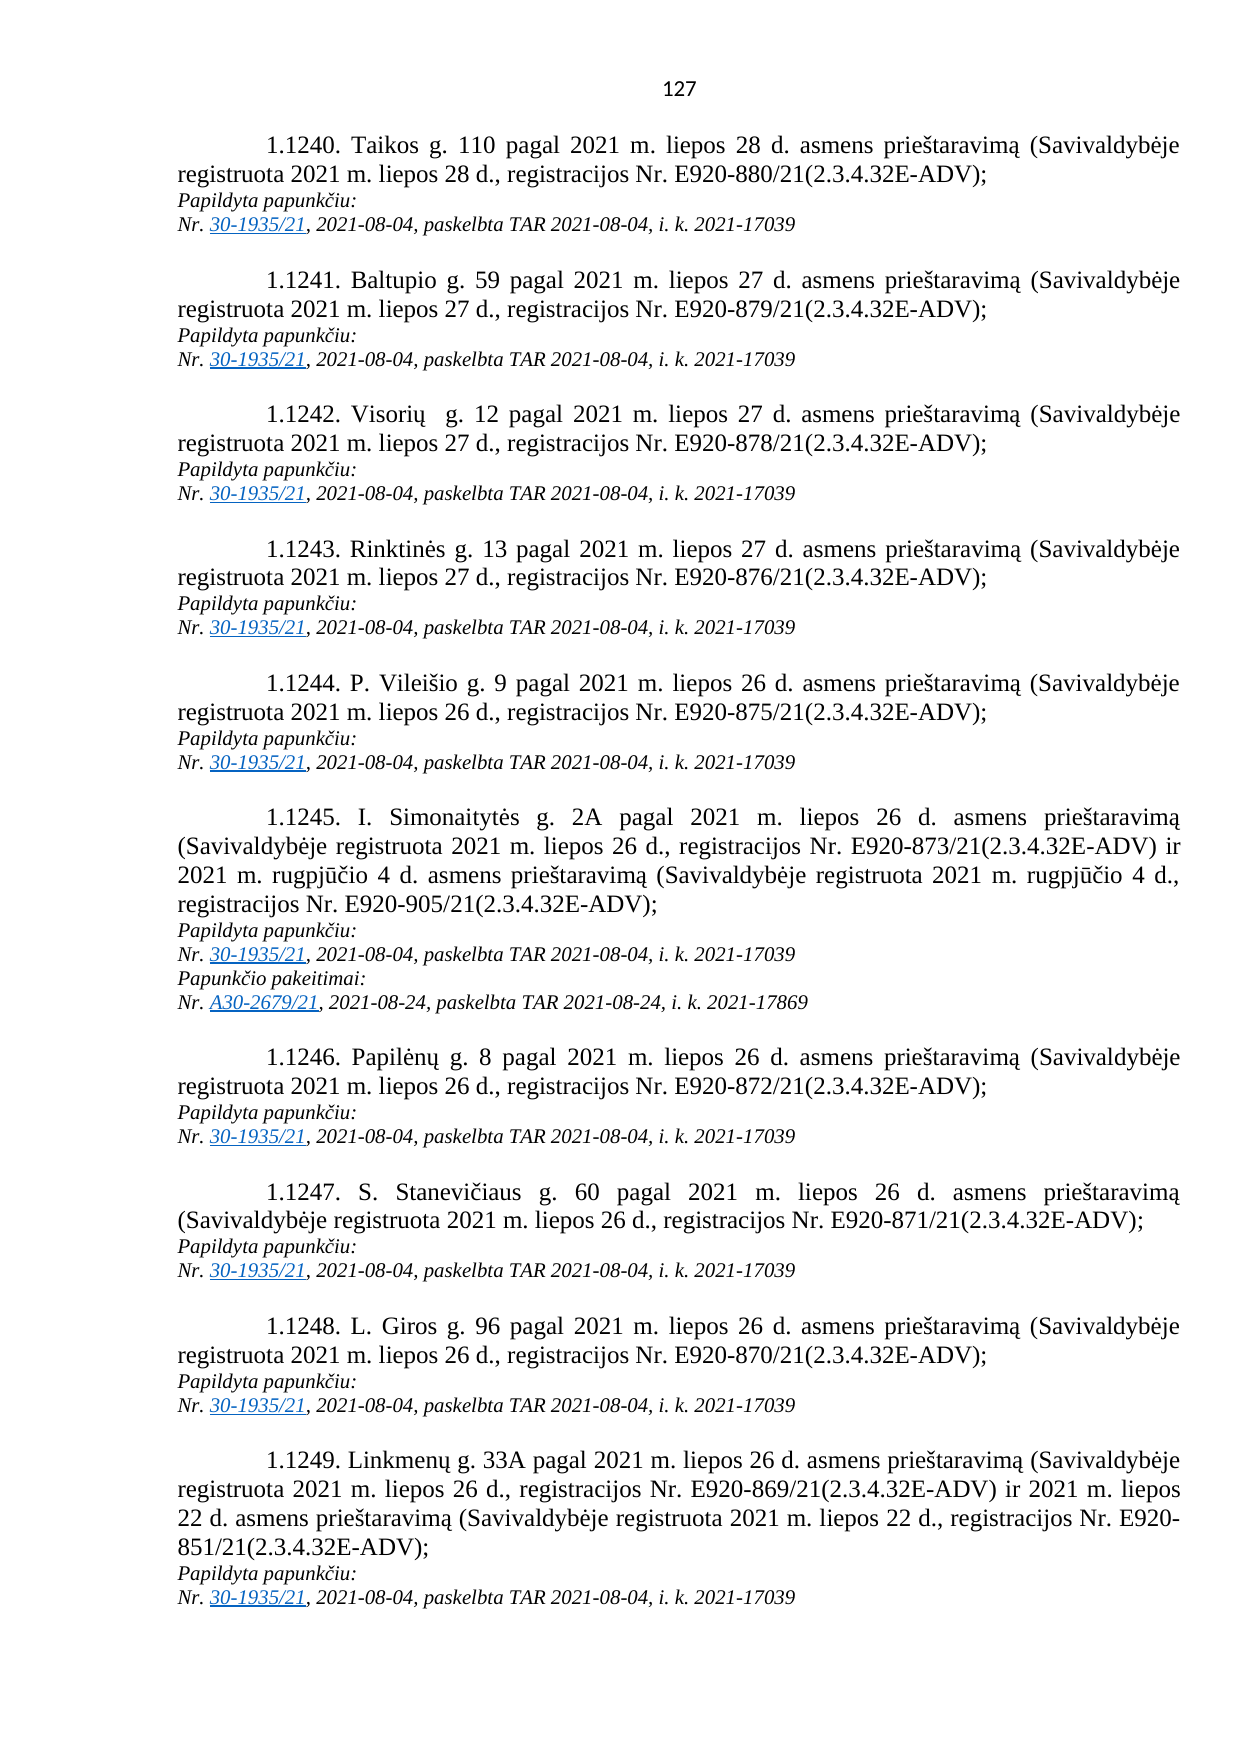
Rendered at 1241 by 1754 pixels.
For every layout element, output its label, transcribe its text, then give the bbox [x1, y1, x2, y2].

text Papildyta papunkčiu: [177, 1561, 1181, 1585]
text Nr. A30-2679/21, 2021-08-24, paskelbta TAR 2021-08-24, i. k. 2021-17869 [177, 990, 1181, 1014]
text Papildyta papunkčiu: [177, 726, 1181, 750]
text Papildyta papunkčiu: [177, 1234, 1181, 1258]
text 1.1241. Baltupio g. 59 pagal 2021 m. liepos 27 d. asmens prieštaravimą (Savivaldybėje registruota 2021 m. liepos 27 d., registracijos Nr. E920-879/21(2.3.4.32E-ADV); [177, 265, 1181, 322]
text 1.1245. I. Simonaitytės g. 2A pagal 2021 m. liepos 26 d. asmens prieštaravimą (Savivaldybėje registruota 2021 m. liepos 26 d., registracijos Nr. E920-873/21(2.3.4.32E-ADV) ir 2021 m. rugpjūčio 4 d. asmens prieštaravimą (Savivaldybėje registruota 2021 m. rugpjūčio 4 d., registracijos Nr. E920-905/21(2.3.4.32E-ADV); [177, 802, 1181, 917]
text 1.1240. Taikos g. 110 pagal 2021 m. liepos 28 d. asmens prieštaravimą (Savivaldybėje registruota 2021 m. liepos 28 d., registracijos Nr. E920-880/21(2.3.4.32E-ADV); [177, 131, 1181, 188]
text Nr. 30-1935/21, 2021-08-04, paskelbta TAR 2021-08-04, i. k. 2021-17039 [177, 615, 1181, 639]
text 1.1248. L. Giros g. 96 pagal 2021 m. liepos 26 d. asmens prieštaravimą (Savivaldybėje registruota 2021 m. liepos 26 d., registracijos Nr. E920-870/21(2.3.4.32E-ADV); [177, 1311, 1181, 1369]
text 1.1247. S. Stanevičiaus g. 60 pagal 2021 m. liepos 26 d. asmens prieštaravimą (Savivaldybėje registruota 2021 m. liepos 26 d., registracijos Nr. E920-871/21(2.3.4.32E-ADV); [177, 1177, 1181, 1234]
text Papildyta papunkčiu: [177, 1369, 1181, 1393]
text Papildyta papunkčiu: [177, 457, 1181, 481]
text Papunkčio pakeitimai: [177, 966, 1181, 990]
text Nr. 30-1935/21, 2021-08-04, paskelbta TAR 2021-08-04, i. k. 2021-17039 [177, 347, 1181, 371]
text Nr. 30-1935/21, 2021-08-04, paskelbta TAR 2021-08-04, i. k. 2021-17039 [177, 1124, 1181, 1148]
text 1.1243. Rinktinės g. 13 pagal 2021 m. liepos 27 d. asmens prieštaravimą (Savivaldybėje registruota 2021 m. liepos 27 d., registracijos Nr. E920-876/21(2.3.4.32E-ADV); [177, 534, 1181, 591]
text Nr. 30-1935/21, 2021-08-04, paskelbta TAR 2021-08-04, i. k. 2021-17039 [177, 481, 1181, 505]
text Papildyta papunkčiu: [177, 188, 1181, 212]
text Nr. 30-1935/21, 2021-08-04, paskelbta TAR 2021-08-04, i. k. 2021-17039 [177, 1393, 1181, 1417]
text 1.1246. Papilėnų g. 8 pagal 2021 m. liepos 26 d. asmens prieštaravimą (Savivaldybėje registruota 2021 m. liepos 26 d., registracijos Nr. E920-872/21(2.3.4.32E-ADV); [177, 1042, 1181, 1100]
text 1.1244. P. Vileišio g. 9 pagal 2021 m. liepos 26 d. asmens prieštaravimą (Savivaldybėje registruota 2021 m. liepos 26 d., registracijos Nr. E920-875/21(2.3.4.32E-ADV); [177, 668, 1181, 726]
text 1.1249. Linkmenų g. 33A pagal 2021 m. liepos 26 d. asmens prieštaravimą (Savivaldybėje registruota 2021 m. liepos 26 d., registracijos Nr. E920-869/21(2.3.4.32E-ADV) ir 2021 m. liepos 22 d. asmens prieštaravimą (Savivaldybėje registruota 2021 m. liepos 22 d., registracijos Nr. E920-851/21(2.3.4.32E-ADV); [177, 1446, 1181, 1561]
text Nr. 30-1935/21, 2021-08-04, paskelbta TAR 2021-08-04, i. k. 2021-17039 [177, 942, 1181, 966]
text Nr. 30-1935/21, 2021-08-04, paskelbta TAR 2021-08-04, i. k. 2021-17039 [177, 1585, 1181, 1609]
text Papildyta papunkčiu: [177, 322, 1181, 347]
text Nr. 30-1935/21, 2021-08-04, paskelbta TAR 2021-08-04, i. k. 2021-17039 [177, 1258, 1181, 1282]
text Papildyta papunkčiu: [177, 917, 1181, 942]
text Nr. 30-1935/21, 2021-08-04, paskelbta TAR 2021-08-04, i. k. 2021-17039 [177, 750, 1181, 774]
text Papildyta papunkčiu: [177, 591, 1181, 615]
text Papildyta papunkčiu: [177, 1100, 1181, 1124]
text Nr. 30-1935/21, 2021-08-04, paskelbta TAR 2021-08-04, i. k. 2021-17039 [177, 212, 1181, 236]
text 1.1242. Visorių g. 12 pagal 2021 m. liepos 27 d. asmens prieštaravimą (Savivaldybėje registruota 2021 m. liepos 27 d., registracijos Nr. E920-878/21(2.3.4.32E-ADV); [177, 399, 1181, 457]
